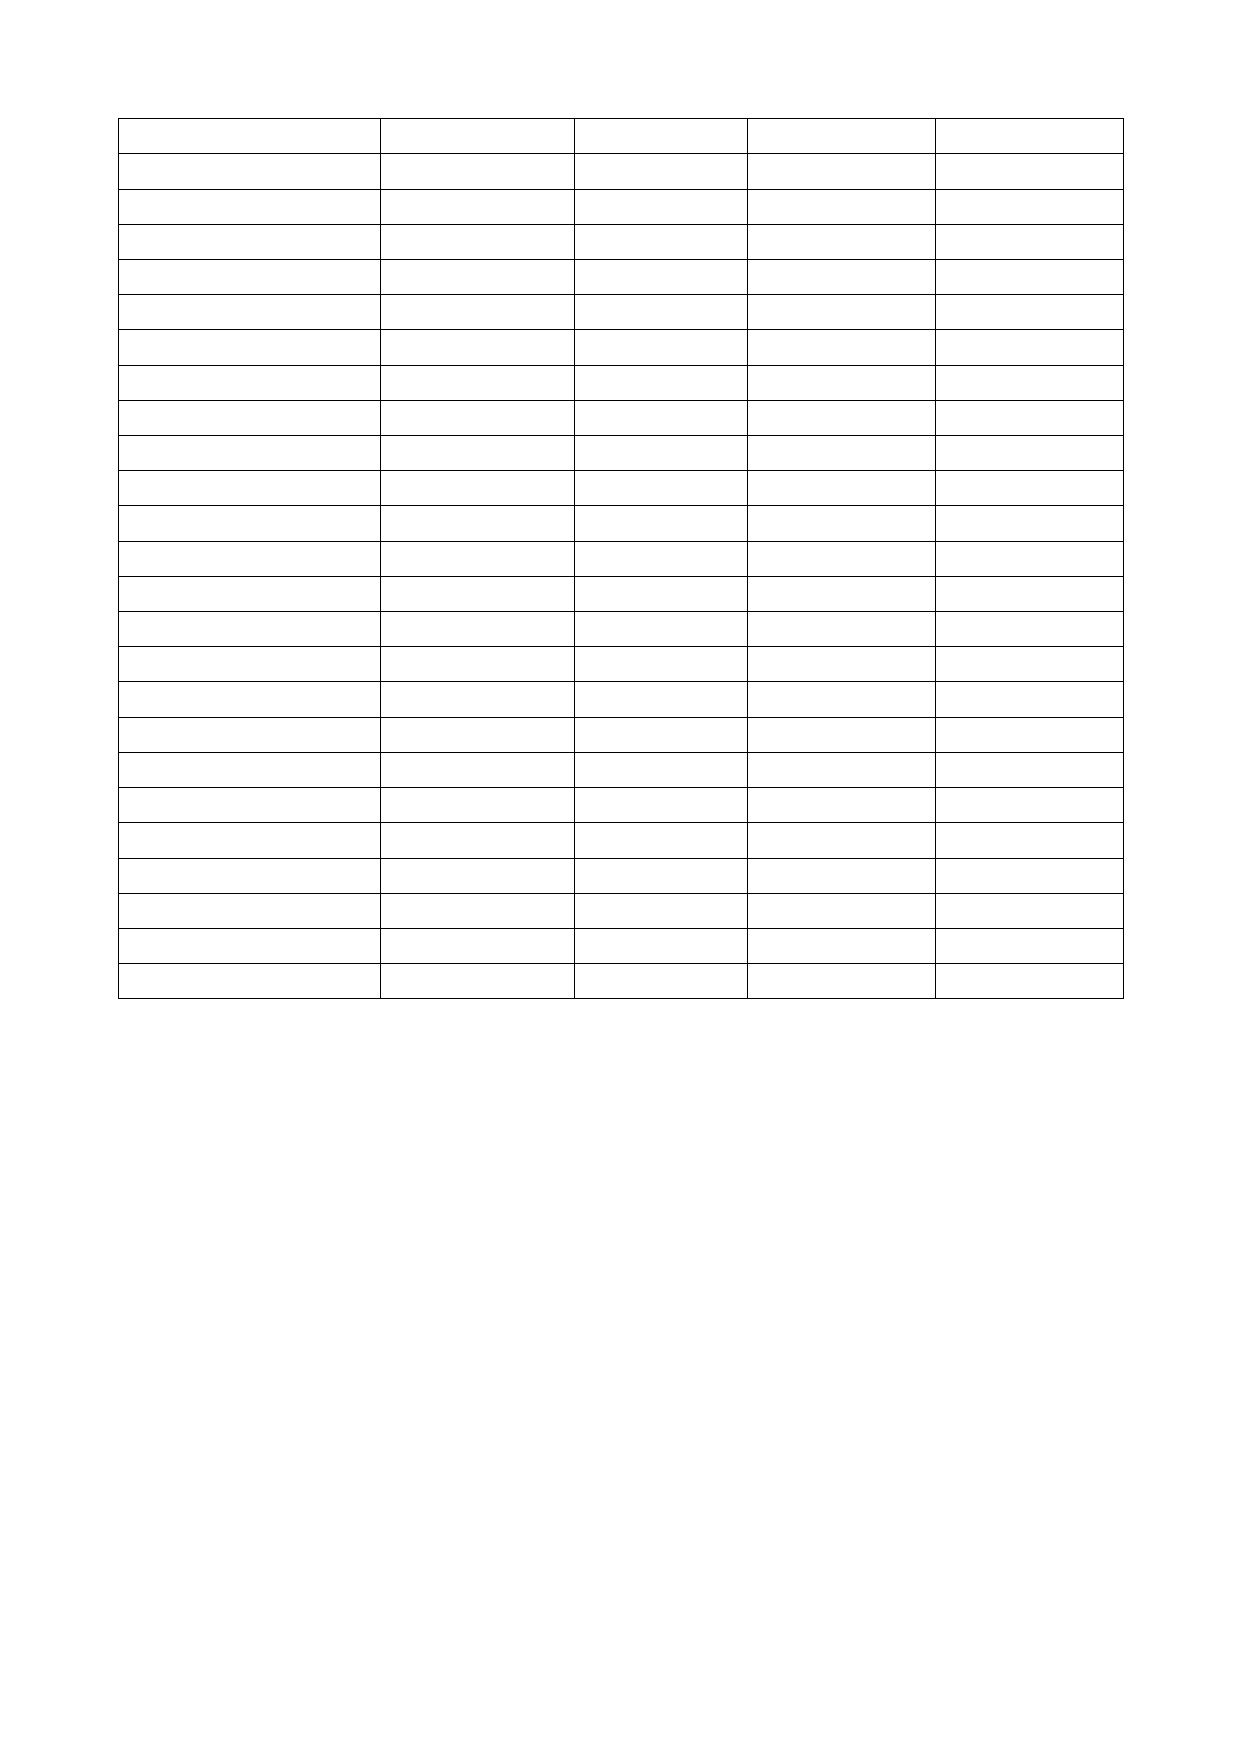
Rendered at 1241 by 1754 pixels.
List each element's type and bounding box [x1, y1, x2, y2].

table_cell [748, 401, 935, 435]
table_cell [119, 929, 380, 963]
table_cell [936, 929, 1123, 963]
table_cell [748, 366, 935, 400]
table_cell [575, 894, 747, 928]
table_cell [748, 506, 935, 541]
table_cell [119, 366, 380, 400]
table_cell [748, 190, 935, 224]
table_cell [119, 964, 380, 998]
table_cell [936, 542, 1123, 576]
table_cell [936, 260, 1123, 294]
table_cell [575, 295, 747, 329]
table_cell [575, 471, 747, 505]
table_cell [748, 542, 935, 576]
table_cell [748, 718, 935, 752]
table_cell [575, 366, 747, 400]
table_cell [936, 753, 1123, 787]
table_cell [119, 295, 380, 329]
table_cell [748, 964, 935, 998]
table_cell [119, 225, 380, 259]
table_cell [936, 682, 1123, 717]
table_cell [748, 647, 935, 681]
table_cell [748, 612, 935, 646]
table_cell [936, 154, 1123, 188]
table_cell [748, 859, 935, 893]
table_cell [936, 330, 1123, 364]
table_cell [119, 190, 380, 224]
table_cell [575, 929, 747, 963]
table_cell [575, 119, 747, 153]
table_cell [119, 612, 380, 646]
table_cell [119, 859, 380, 893]
table_cell [575, 823, 747, 857]
table_cell [119, 154, 380, 188]
table_cell [575, 401, 747, 435]
table_cell [381, 718, 574, 752]
table_cell [575, 788, 747, 822]
table_cell [575, 612, 747, 646]
table_cell [936, 295, 1123, 329]
table_cell [119, 682, 380, 717]
table_cell [748, 436, 935, 470]
table_cell [119, 788, 380, 822]
table_cell [575, 190, 747, 224]
table_cell [119, 647, 380, 681]
table_cell [119, 260, 380, 294]
table_cell [748, 823, 935, 857]
table_cell [748, 471, 935, 505]
table_cell [748, 894, 935, 928]
table_cell [748, 295, 935, 329]
table_cell [381, 682, 574, 717]
table_cell [119, 753, 380, 787]
table_cell [381, 788, 574, 822]
table_cell [748, 577, 935, 611]
table_cell [575, 753, 747, 787]
table_cell [381, 823, 574, 857]
table_cell [381, 612, 574, 646]
table_cell [381, 894, 574, 928]
table_cell [381, 471, 574, 505]
table_cell [119, 542, 380, 576]
table_cell [936, 894, 1123, 928]
table_cell [936, 471, 1123, 505]
table_cell [936, 964, 1123, 998]
table_cell [936, 225, 1123, 259]
table_cell [119, 894, 380, 928]
table_cell [748, 260, 935, 294]
table_cell [381, 647, 574, 681]
table_cell [381, 506, 574, 541]
table_cell [936, 823, 1123, 857]
table_cell [748, 753, 935, 787]
table_cell [119, 330, 380, 364]
table_cell [381, 119, 574, 153]
table_cell [936, 718, 1123, 752]
table_cell [575, 225, 747, 259]
table_cell [381, 859, 574, 893]
table_cell [748, 330, 935, 364]
table_cell [381, 401, 574, 435]
table_cell [119, 506, 380, 541]
table_cell [575, 718, 747, 752]
table_cell [381, 929, 574, 963]
table_cell [119, 119, 380, 153]
table_cell [748, 225, 935, 259]
table_cell [119, 718, 380, 752]
table_cell [936, 119, 1123, 153]
table_cell [575, 577, 747, 611]
table_cell [381, 190, 574, 224]
table_cell [381, 436, 574, 470]
table_cell [381, 154, 574, 188]
table_cell [936, 366, 1123, 400]
table_cell [381, 577, 574, 611]
table_cell [575, 154, 747, 188]
table_cell [936, 190, 1123, 224]
table_cell [936, 577, 1123, 611]
table_cell [119, 401, 380, 435]
table_cell [748, 682, 935, 717]
table_cell [575, 506, 747, 541]
table_cell [936, 612, 1123, 646]
table_cell [936, 401, 1123, 435]
table_cell [381, 260, 574, 294]
table_cell [575, 964, 747, 998]
table_cell [748, 929, 935, 963]
table_cell [575, 260, 747, 294]
table_cell [575, 542, 747, 576]
table_cell [748, 119, 935, 153]
table_cell [381, 295, 574, 329]
table_cell [381, 753, 574, 787]
table_cell [119, 471, 380, 505]
table_cell [575, 647, 747, 681]
table_cell [575, 436, 747, 470]
table_cell [575, 682, 747, 717]
table_cell [936, 788, 1123, 822]
table_cell [119, 577, 380, 611]
table_cell [119, 823, 380, 857]
table_cell [575, 859, 747, 893]
table_cell [119, 436, 380, 470]
table_cell [936, 506, 1123, 541]
table_cell [748, 154, 935, 188]
table_cell [381, 964, 574, 998]
table_cell [936, 436, 1123, 470]
table_cell [748, 788, 935, 822]
table_cell [381, 225, 574, 259]
table_cell [381, 542, 574, 576]
table_cell [381, 330, 574, 364]
table_cell [575, 330, 747, 364]
table_cell [936, 859, 1123, 893]
table_cell [936, 647, 1123, 681]
table_cell [381, 366, 574, 400]
